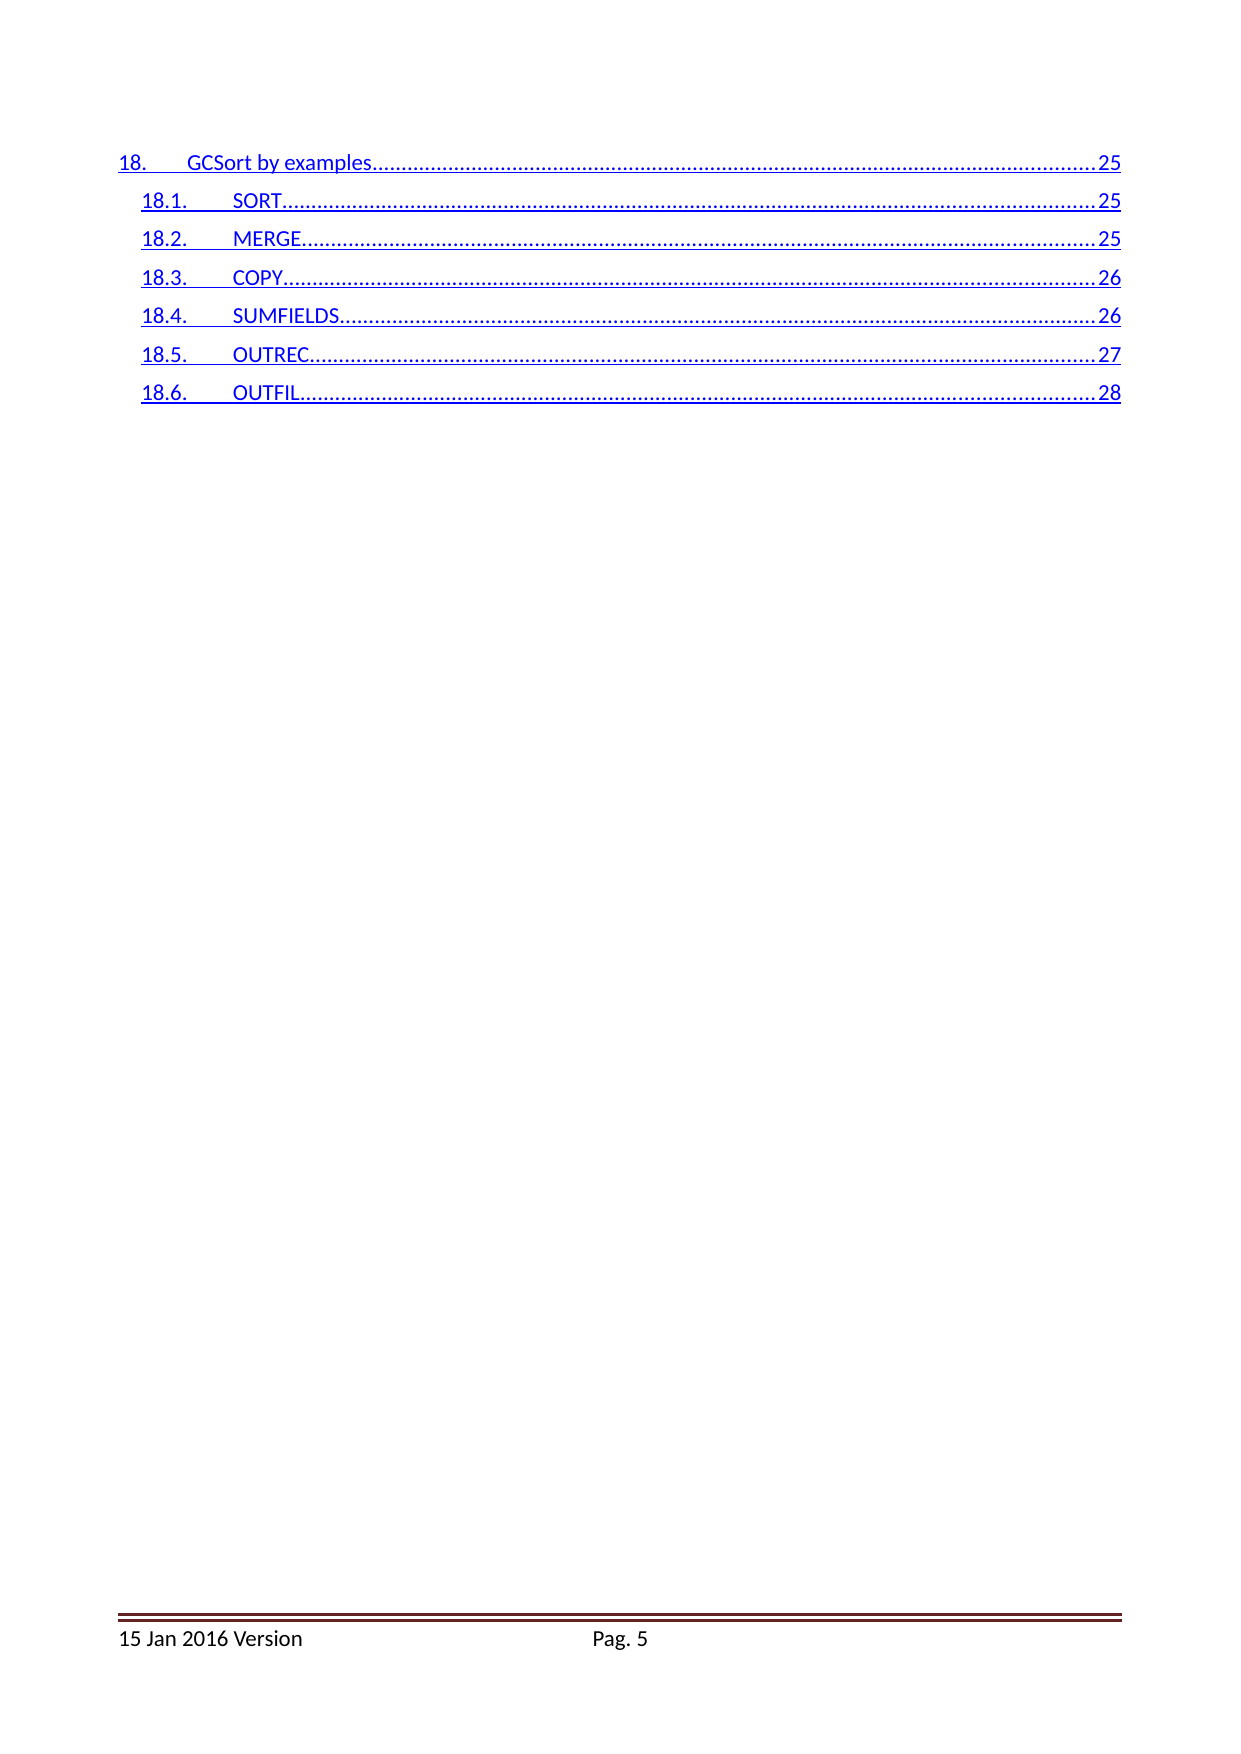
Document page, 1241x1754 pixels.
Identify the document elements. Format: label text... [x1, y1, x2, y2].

text 18.1. SORT 25 [141, 186, 1122, 214]
text 18.5. OUTREC 27 [141, 340, 1122, 368]
text 18.2. MERGE 25 [141, 224, 1122, 252]
text 18.3. COPY 26 [141, 263, 1122, 291]
text 18. GCSort by examples 25 [118, 148, 1122, 176]
text 18.4. SUMFIELDS 26 [141, 301, 1122, 329]
text 18.6. OUTFIL 28 [141, 378, 1122, 406]
